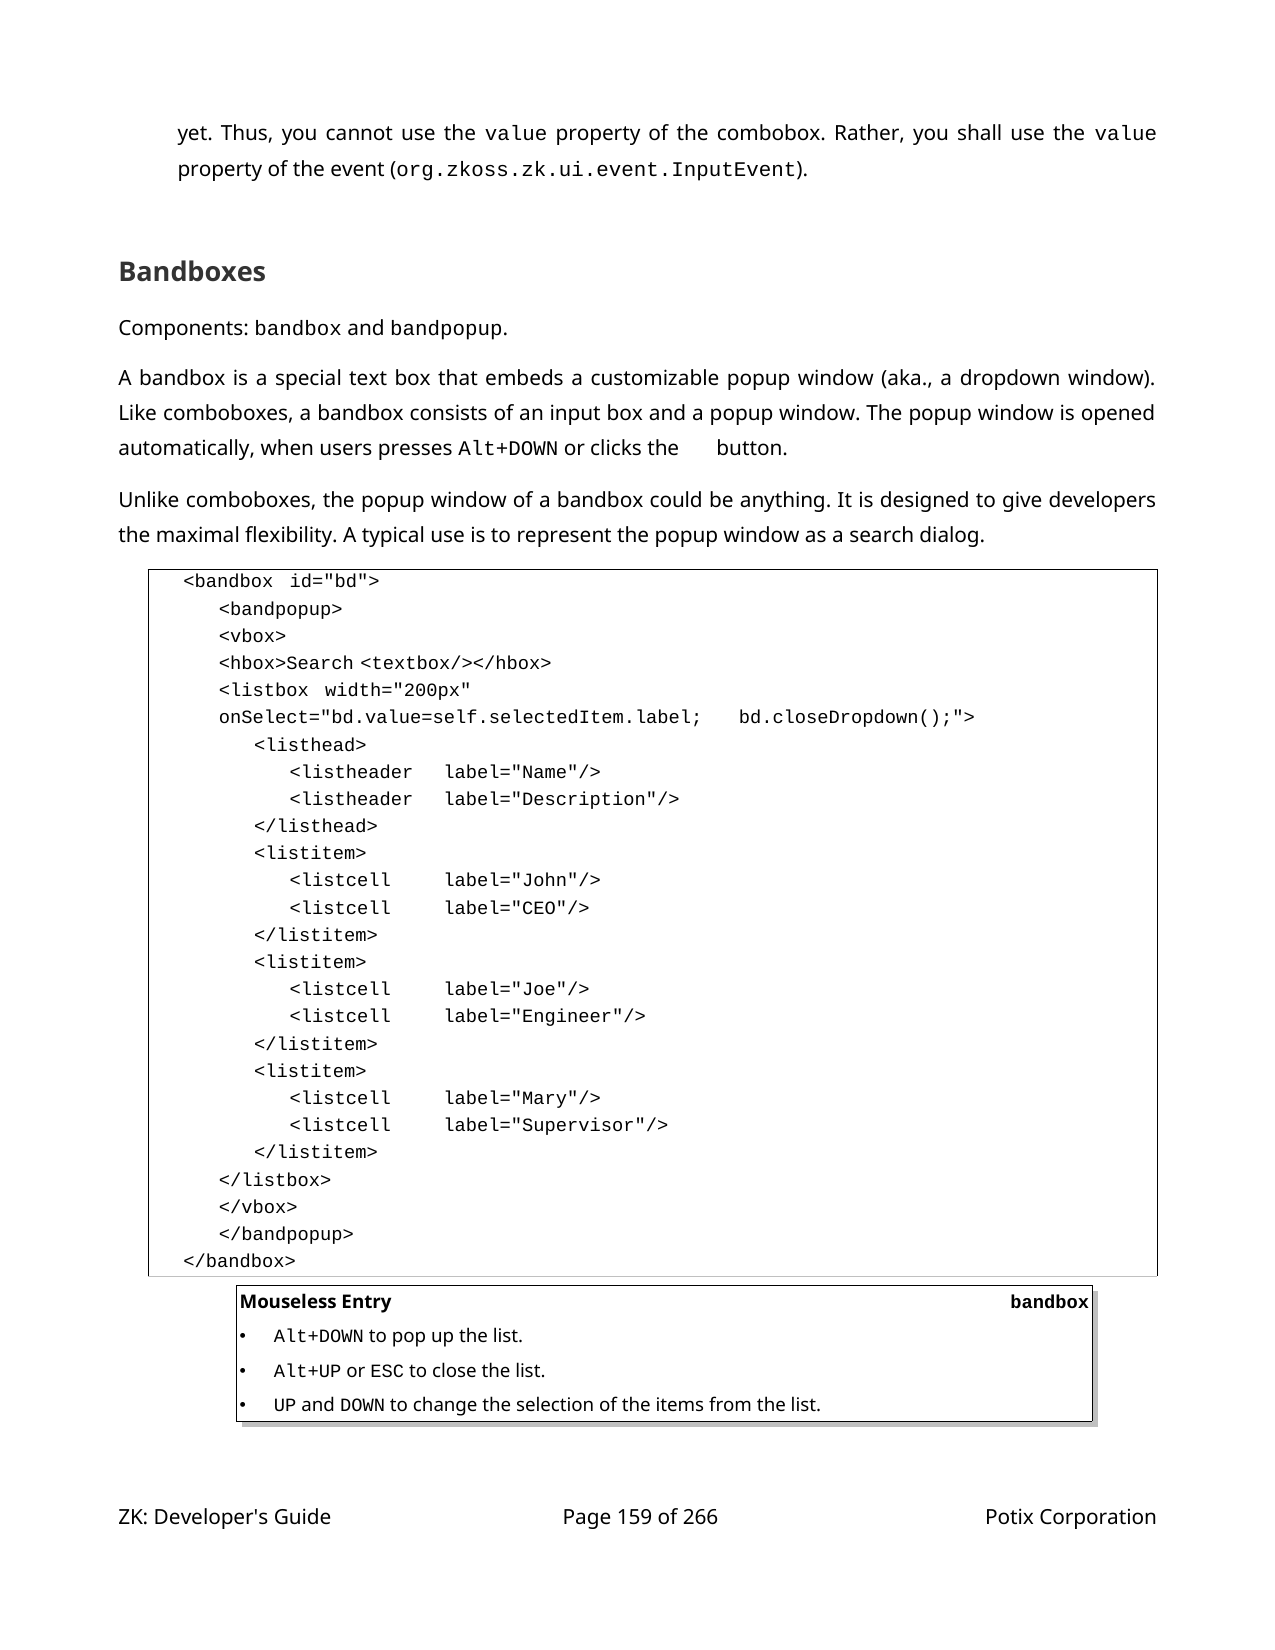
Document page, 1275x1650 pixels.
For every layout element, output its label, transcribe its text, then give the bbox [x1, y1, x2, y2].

text </bandbox> [149, 1249, 1157, 1276]
text Unlike comboboxes, the popup window of a bandbox could be anything. It is designed to give developers the maximal flexibility. A typical use is to represent the popup window as a search dialog. [118, 485, 1157, 549]
text </listbox> [149, 1167, 1157, 1192]
text onSelect="bd.value=self.selectedItem.label; bd.closeDropdown();"> [149, 705, 1157, 729]
text <bandpopup> [149, 596, 1157, 621]
text <listcell label="CEO"/> [149, 896, 1157, 920]
text </listitem> [149, 1031, 1157, 1056]
text <listheader label="Description"/> [149, 787, 1157, 811]
text <listcell label="Mary"/> [149, 1086, 1157, 1110]
text </listitem> [149, 1140, 1157, 1164]
text <listcell label="Supervisor"/> [149, 1113, 1157, 1137]
text <listitem> [149, 950, 1157, 974]
text <listitem> [149, 841, 1157, 865]
text yet. Thus, you cannot use the value property of the combobox. Rather, you shall use the value property of the event (org.zkoss.zk.ui.event.InputEvent). [177, 118, 1157, 182]
list Alt+UP or ESC to close the list. [237, 1354, 1092, 1383]
text <listcell label="Joe"/> [149, 977, 1157, 1001]
text </listitem> [149, 923, 1157, 947]
text <listcell label="John"/> [149, 868, 1157, 893]
text <bandbox id="bd"> [149, 570, 1157, 593]
text </bandpopup> [149, 1222, 1157, 1246]
list UP and DOWN to change the selection of the items from the list. [237, 1389, 1092, 1421]
text Components: bandbox and bandpopup. [118, 313, 1157, 342]
text A bandbox is a special text box that embeds a customizable popup window (aka., a dropdown window). Like comboboxes, a bandbox consists of an input box and a popup window. The popup window is opened automatically, when users presses Alt+DOWN or clicks the button. [118, 363, 1157, 464]
text <vbox> [149, 624, 1157, 648]
text <listcell label="Engineer"/> [149, 1004, 1157, 1028]
text <listbox width="200px" [149, 678, 1157, 702]
text <listhead> [149, 732, 1157, 757]
text <hbox>Search <textbox/></hbox> [149, 651, 1157, 675]
text Mouseless Entry bandbox [237, 1286, 1092, 1314]
list Alt+DOWN to pop up the list. [237, 1320, 1092, 1348]
text </vbox> [149, 1194, 1157, 1219]
text <listheader label="Name"/> [149, 759, 1157, 784]
subtitle Bandboxes [118, 253, 1157, 290]
text </listhead> [149, 814, 1157, 838]
text <listitem> [149, 1059, 1157, 1083]
